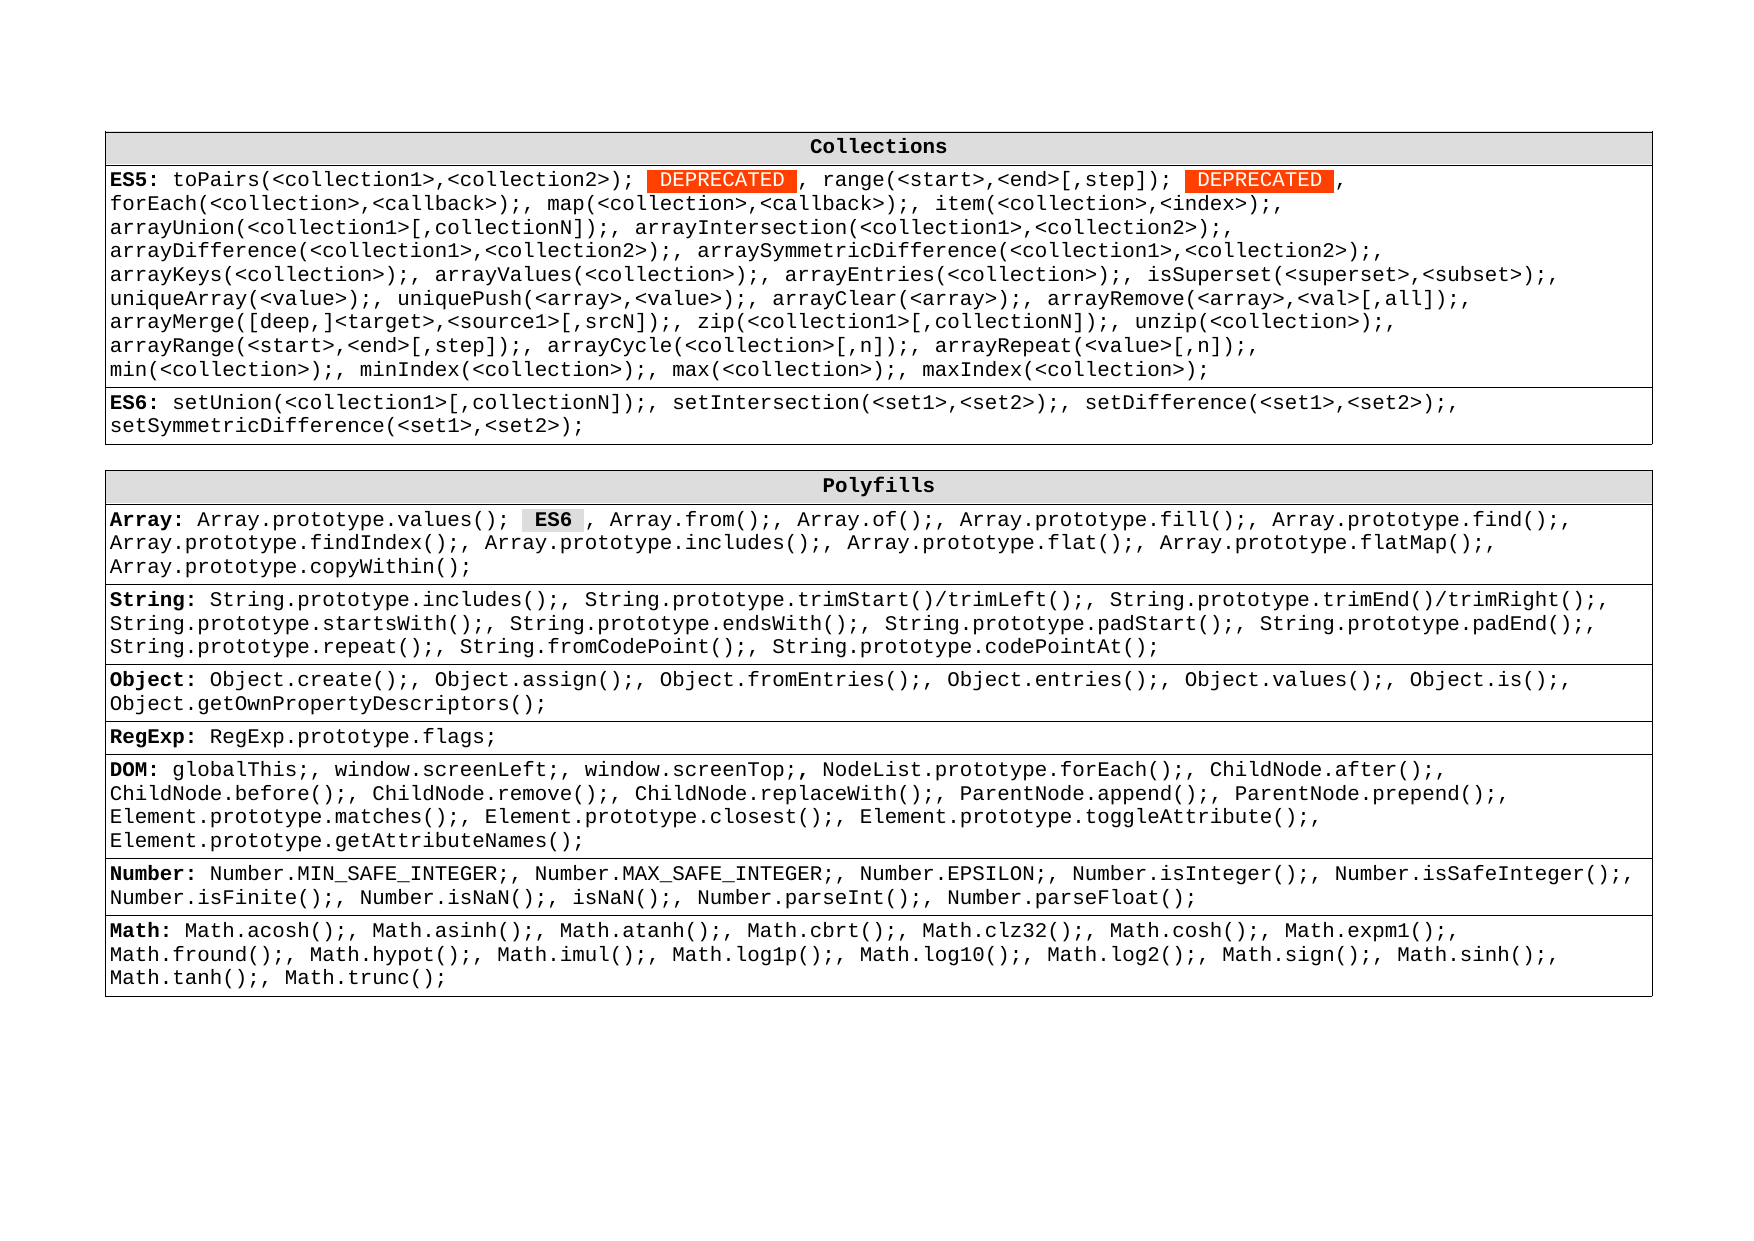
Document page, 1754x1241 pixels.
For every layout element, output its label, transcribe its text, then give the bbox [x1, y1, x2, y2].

table_cell ES6: setUnion(<collection1>[,collectionN]);, setIntersection(<set1>,<set2>);, setDifference(<set1>,<set2>);, setSymmetricDifference(<set1>,<set2>); [106, 388, 1652, 443]
table_cell Array: Array.prototype.values(); ES6 , Array.from();, Array.of();, Array.prototype.fill();, Array.prototype.find();, Array.prototype.findIndex();, Array.prototype.includes();, Array.prototype.flat();, Array.prototype.flatMap();, Array.prototype.copyWithin(); [106, 505, 1652, 584]
table_cell Object: Object.create();, Object.assign();, Object.fromEntries();, Object.entries();, Object.values();, Object.is();, Object.getOwnPropertyDescriptors(); [106, 665, 1652, 721]
table_cell DOM: globalThis;, window.screenLeft;, window.screenTop;, NodeList.prototype.forEach();, ChildNode.after();, ChildNode.before();, ChildNode.remove();, ChildNode.replaceWith();, ParentNode.append();, ParentNode.prepend();, Element.prototype.matches();, Element.prototype.closest();, Element.prototype.toggleAttribute();, Element.prototype.getAttributeNames(); [106, 755, 1652, 858]
table_header Collections [106, 133, 1652, 164]
table_cell RegExp: RegExp.prototype.flags; [106, 722, 1652, 754]
table_cell ES5: toPairs(<collection1>,<collection2>); DEPRECATED , range(<start>,<end>[,step]); DEPRECATED , forEach(<collection>,<callback>);, map(<collection>,<callback>);, item(<collection>,<index>);, arrayUnion(<collection1>[,collectionN]);, arrayIntersection(<collection1>,<collection2>);, arrayDifference(<collection1>,<collection2>);, arraySymmetricDifference(<collection1>,<collection2>);, arrayKeys(<collection>);, arrayValues(<collection>);, arrayEntries(<collection>);, isSuperset(<superset>,<subset>);, uniqueArray(<value>);, uniquePush(<array>,<value>);, arrayClear(<array>);, arrayRemove(<array>,<val>[,all]);, arrayMerge([deep,]<target>,<source1>[,srcN]);, zip(<collection1>[,collectionN]);, unzip(<collection>);, arrayRange(<start>,<end>[,step]);, arrayCycle(<collection>[,n]);, arrayRepeat(<value>[,n]);, min(<collection>);, minIndex(<collection>);, max(<collection>);, maxIndex(<collection>); [106, 166, 1652, 387]
table_cell Number: Number.MIN_SAFE_INTEGER;, Number.MAX_SAFE_INTEGER;, Number.EPSILON;, Number.isInteger();, Number.isSafeInteger();, Number.isFinite();, Number.isNaN();, isNaN();, Number.parseInt();, Number.parseFloat(); [106, 859, 1652, 915]
table_cell Math: Math.acosh();, Math.asinh();, Math.atanh();, Math.cbrt();, Math.clz32();, Math.cosh();, Math.expm1();, Math.fround();, Math.hypot();, Math.imul();, Math.log1p();, Math.log10();, Math.log2();, Math.sign();, Math.sinh();, Math.tanh();, Math.trunc(); [106, 916, 1652, 996]
table_header Polyfills [106, 471, 1652, 503]
table_cell String: String.prototype.includes();, String.prototype.trimStart()/trimLeft();, String.prototype.trimEnd()/trimRight();, String.prototype.startsWith();, String.prototype.endsWith();, String.prototype.padStart();, String.prototype.padEnd();, String.prototype.repeat();, String.fromCodePoint();, String.prototype.codePointAt(); [106, 585, 1652, 664]
